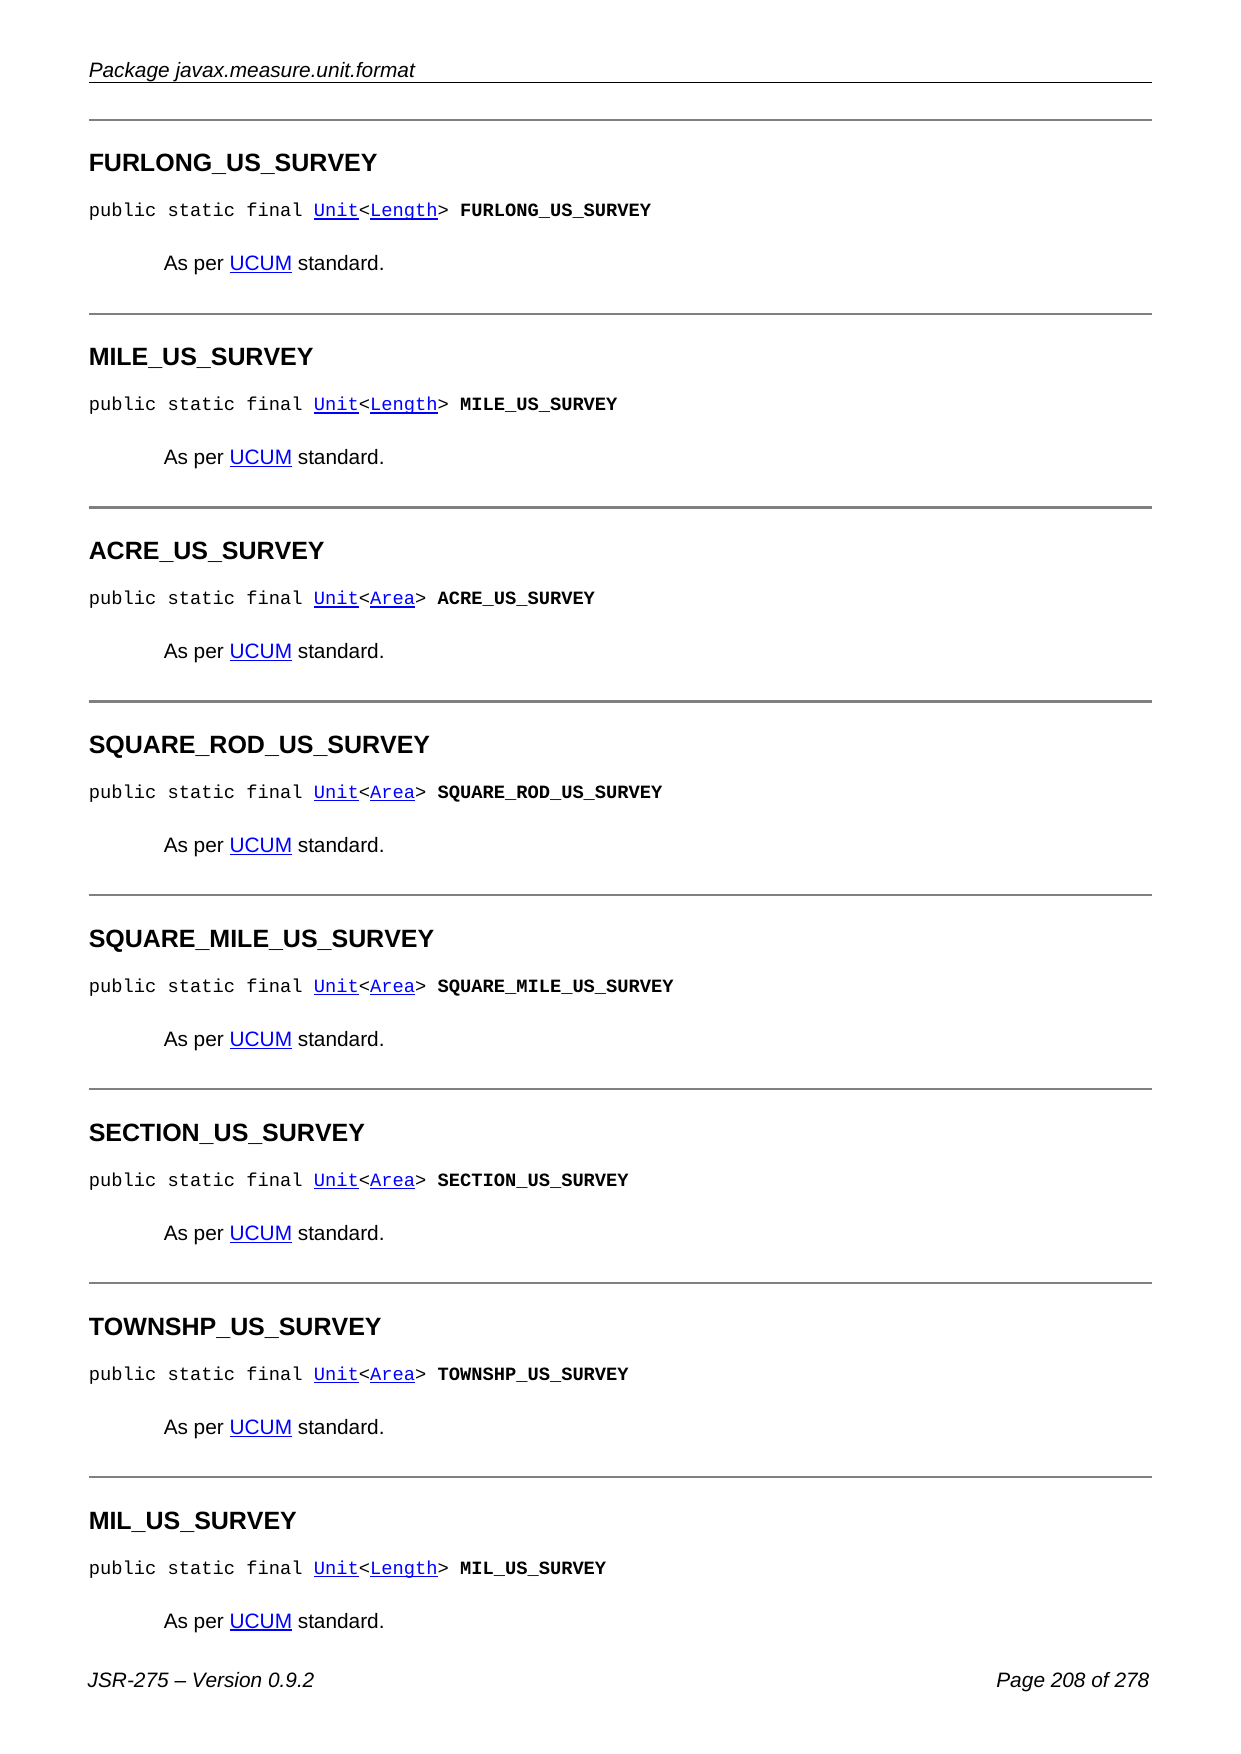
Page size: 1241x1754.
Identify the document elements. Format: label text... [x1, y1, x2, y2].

text As per UCUM standard. [163, 1027, 1152, 1051]
text As per UCUM standard. [163, 1221, 1152, 1244]
text public static final Unit<Area> TOWNSHP_US_SURVEY [88, 1365, 1152, 1386]
subtitle MILE_US_SURVEY [88, 343, 1152, 371]
subtitle TOWNSHP_US_SURVEY [88, 1313, 1152, 1341]
subtitle FURLONG_US_SURVEY [88, 149, 1152, 177]
text public static final Unit<Length> FURLONG_US_SURVEY [88, 201, 1152, 222]
subtitle SQUARE_ROD_US_SURVEY [88, 731, 1152, 759]
subtitle SECTION_US_SURVEY [88, 1119, 1152, 1147]
text As per UCUM standard. [163, 1609, 1152, 1632]
subtitle MIL_US_SURVEY [88, 1507, 1152, 1534]
text As per UCUM standard. [163, 833, 1152, 857]
text As per UCUM standard. [163, 1415, 1152, 1438]
subtitle SQUARE_MILE_US_SURVEY [88, 925, 1152, 953]
text public static final Unit<Area> SECTION_US_SURVEY [88, 1171, 1152, 1192]
text As per UCUM standard. [163, 251, 1152, 275]
text public static final Unit<Area> SQUARE_MILE_US_SURVEY [88, 977, 1152, 998]
subtitle ACRE_US_SURVEY [88, 537, 1152, 565]
text public static final Unit<Length> MILE_US_SURVEY [88, 395, 1152, 416]
text As per UCUM standard. [163, 639, 1152, 663]
text public static final Unit<Length> MIL_US_SURVEY [88, 1559, 1152, 1580]
text public static final Unit<Area> SQUARE_ROD_US_SURVEY [88, 783, 1152, 804]
text public static final Unit<Area> ACRE_US_SURVEY [88, 589, 1152, 610]
text As per UCUM standard. [163, 445, 1152, 469]
